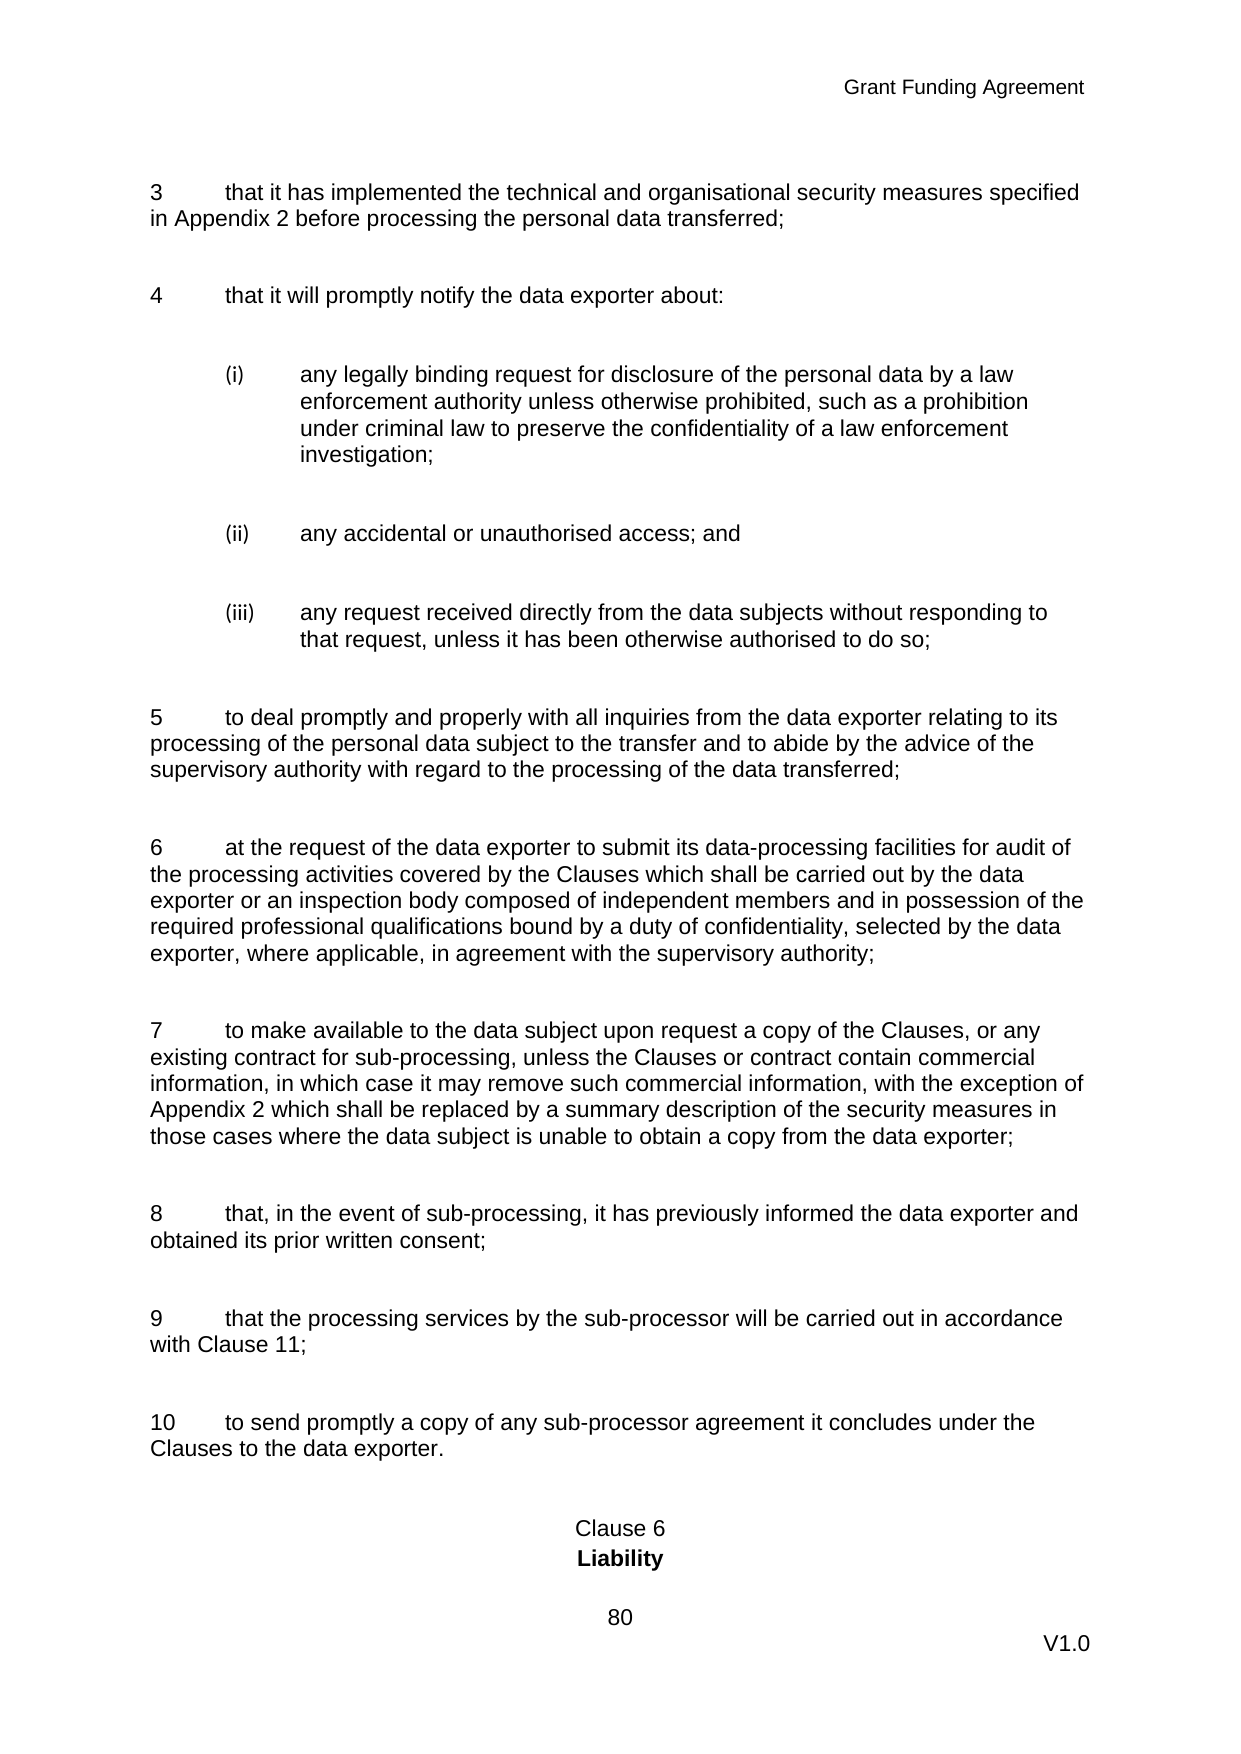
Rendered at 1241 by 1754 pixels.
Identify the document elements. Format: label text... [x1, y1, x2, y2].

list to send promptly a copy of any sub-processor agreement it concludes under the Clauses to the data exporter. [150, 1408, 1090, 1461]
list to deal promptly and properly with all inquiries from the data exporter relating to its processing of the personal data subject to the transfer and to abide by the advice of the supervisory authority with regard to the processing of the data transferred; [150, 704, 1090, 783]
list any accidental or unauthorised access; and [225, 519, 1090, 547]
text Liability [150, 1545, 1090, 1572]
list at the request of the data exporter to submit its data-processing facilities for audit of the processing activities covered by the Clauses which shall be carried out by the data exporter or an inspection body composed of independent members and in possession of the required professional qualifications bound by a duty of confidentiality, selected by the data exporter, where applicable, in agreement with the supervisory authority; [150, 834, 1090, 966]
list that, in the event of sub-processing, it has previously informed the data exporter and obtained its prior written consent; [150, 1200, 1090, 1253]
list any request received directly from the data subjects without responding to that request, unless it has been otherwise authorised to do so; [225, 598, 1090, 652]
list to make available to the data subject upon request a copy of the Clauses, or any existing contract for sub-processing, unless the Clauses or contract contain commercial information, in which case it may remove such commercial information, with the exception of Appendix 2 which shall be replaced by a summary description of the security measures in those cases where the data subject is unable to obtain a copy from the data exporter; [150, 1017, 1090, 1149]
text Clause 6 [150, 1515, 1090, 1541]
list that the processing services by the sub-processor will be carried out in accordance with Clause 11; [150, 1304, 1090, 1357]
list any legally binding request for disclosure of the personal data by a law enforcement authority unless otherwise prohibited, such as a prohibition under criminal law to preserve the confidentiality of a law enforcement investigation; [225, 360, 1090, 467]
list that it will promptly notify the data exporter about: [150, 282, 1090, 309]
list that it has implemented the technical and organisational security measures specified in Appendix 2 before processing the personal data transferred; [150, 178, 1090, 231]
